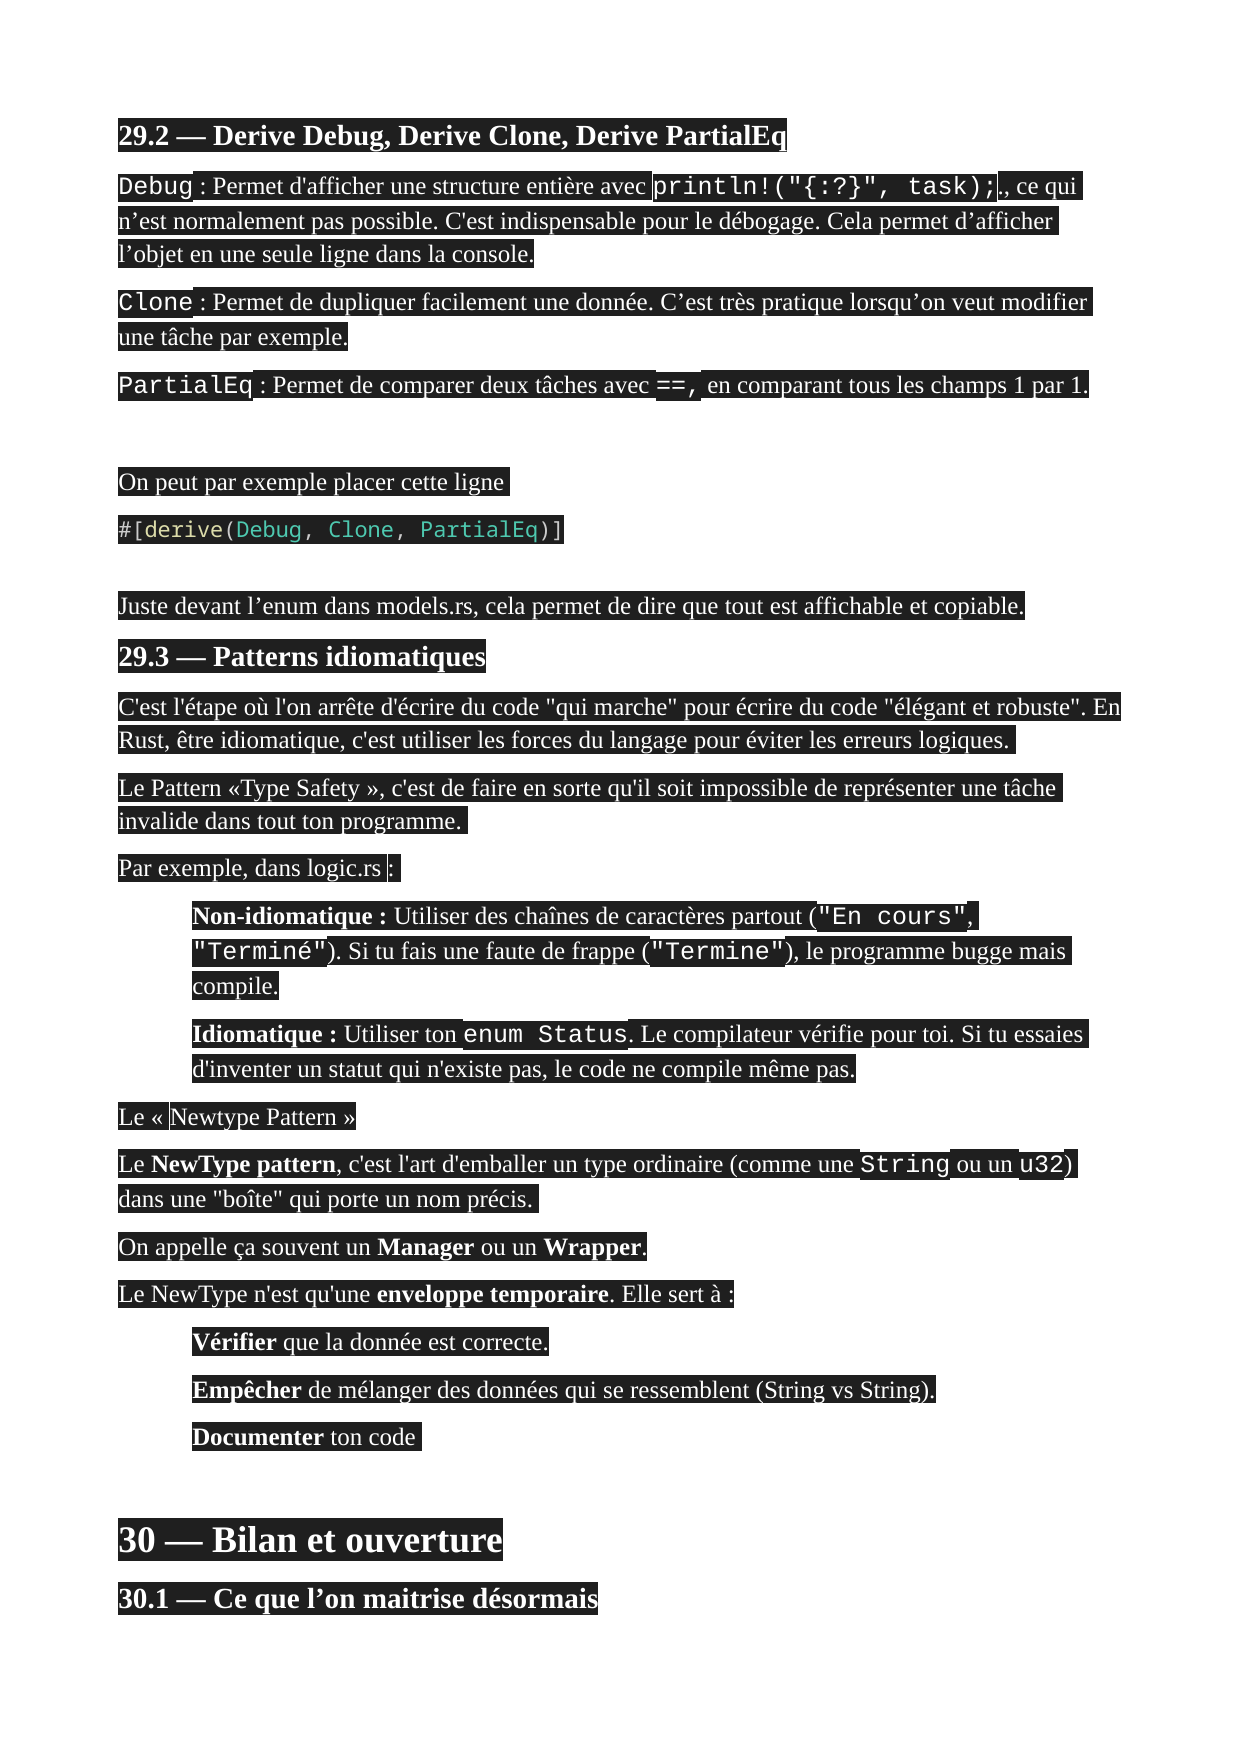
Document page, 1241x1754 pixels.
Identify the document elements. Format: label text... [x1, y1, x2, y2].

text #[derive(Debug, Clone, PartialEq)] [118, 514, 1122, 544]
text Par exemple, dans logic.rs : [118, 853, 1122, 882]
text Juste devant l’enum dans models.rs, cela permet de dire que tout est affichable et copiable. [118, 591, 1122, 620]
text 30.1 — Ce que l’on maitrise désormais [118, 1582, 1122, 1615]
text Le NewType n'est qu'une enveloppe temporaire. Elle sert à : [118, 1279, 1122, 1308]
text Clone : Permet de dupliquer facilement une donnée. C’est très pratique lorsqu’on veut modifier une tâche par exemple. [118, 287, 1122, 351]
text Debug : Permet d'afficher une structure entière avec println!("{:?}", task);., ce qui n’est normalement pas possible. C'est indispensable pour le débogage. Cela permet d’afficher l’objet en une seule ligne dans la console. [118, 171, 1122, 268]
text 29.2 — Derive Debug, Derive Clone, Derive PartialEq [118, 118, 1122, 152]
text On appelle ça souvent un Manager ou un Wrapper. [118, 1232, 1122, 1261]
text C'est l'étape où l'on arrête d'écrire du code "qui marche" pour écrire du code "élégant et robuste". En Rust, être idiomatique, c'est utiliser les forces du langage pour éviter les erreurs logiques. [118, 692, 1122, 754]
list Documenter ton code [162, 1422, 1122, 1451]
list Idiomatique : Utiliser ton enum Status. Le compilateur vérifie pour toi. Si tu essaies d'inventer un statut qui n'existe pas, le code ne compile même pas. [162, 1019, 1122, 1083]
text 29.3 — Patterns idiomatiques [118, 639, 1122, 673]
list Non-idiomatique : Utiliser des chaînes de caractères partout ("En cours", "Terminé"). Si tu fais une faute de frappe ("Termine"), le programme bugge mais compile. [162, 901, 1122, 1000]
list Vérifier que la donnée est correcte. [162, 1327, 1122, 1356]
text Le NewType pattern, c'est l'art d'emballer un type ordinaire (comme une String ou un u32) dans une "boîte" qui porte un nom précis. [118, 1149, 1122, 1213]
text On peut par exemple placer cette ligne [118, 467, 1122, 496]
text Le « Newtype Pattern » [118, 1102, 1122, 1130]
text 30 — Bilan et ouverture [118, 1517, 1122, 1561]
text PartialEq : Permet de comparer deux tâches avec ==, en comparant tous les champs 1 par 1. [118, 370, 1122, 401]
list Empêcher de mélanger des données qui se ressemblent (String vs String). [162, 1375, 1122, 1403]
text Le Pattern «Type Safety », c'est de faire en sorte qu'il soit impossible de représenter une tâche invalide dans tout ton programme. [118, 773, 1122, 834]
